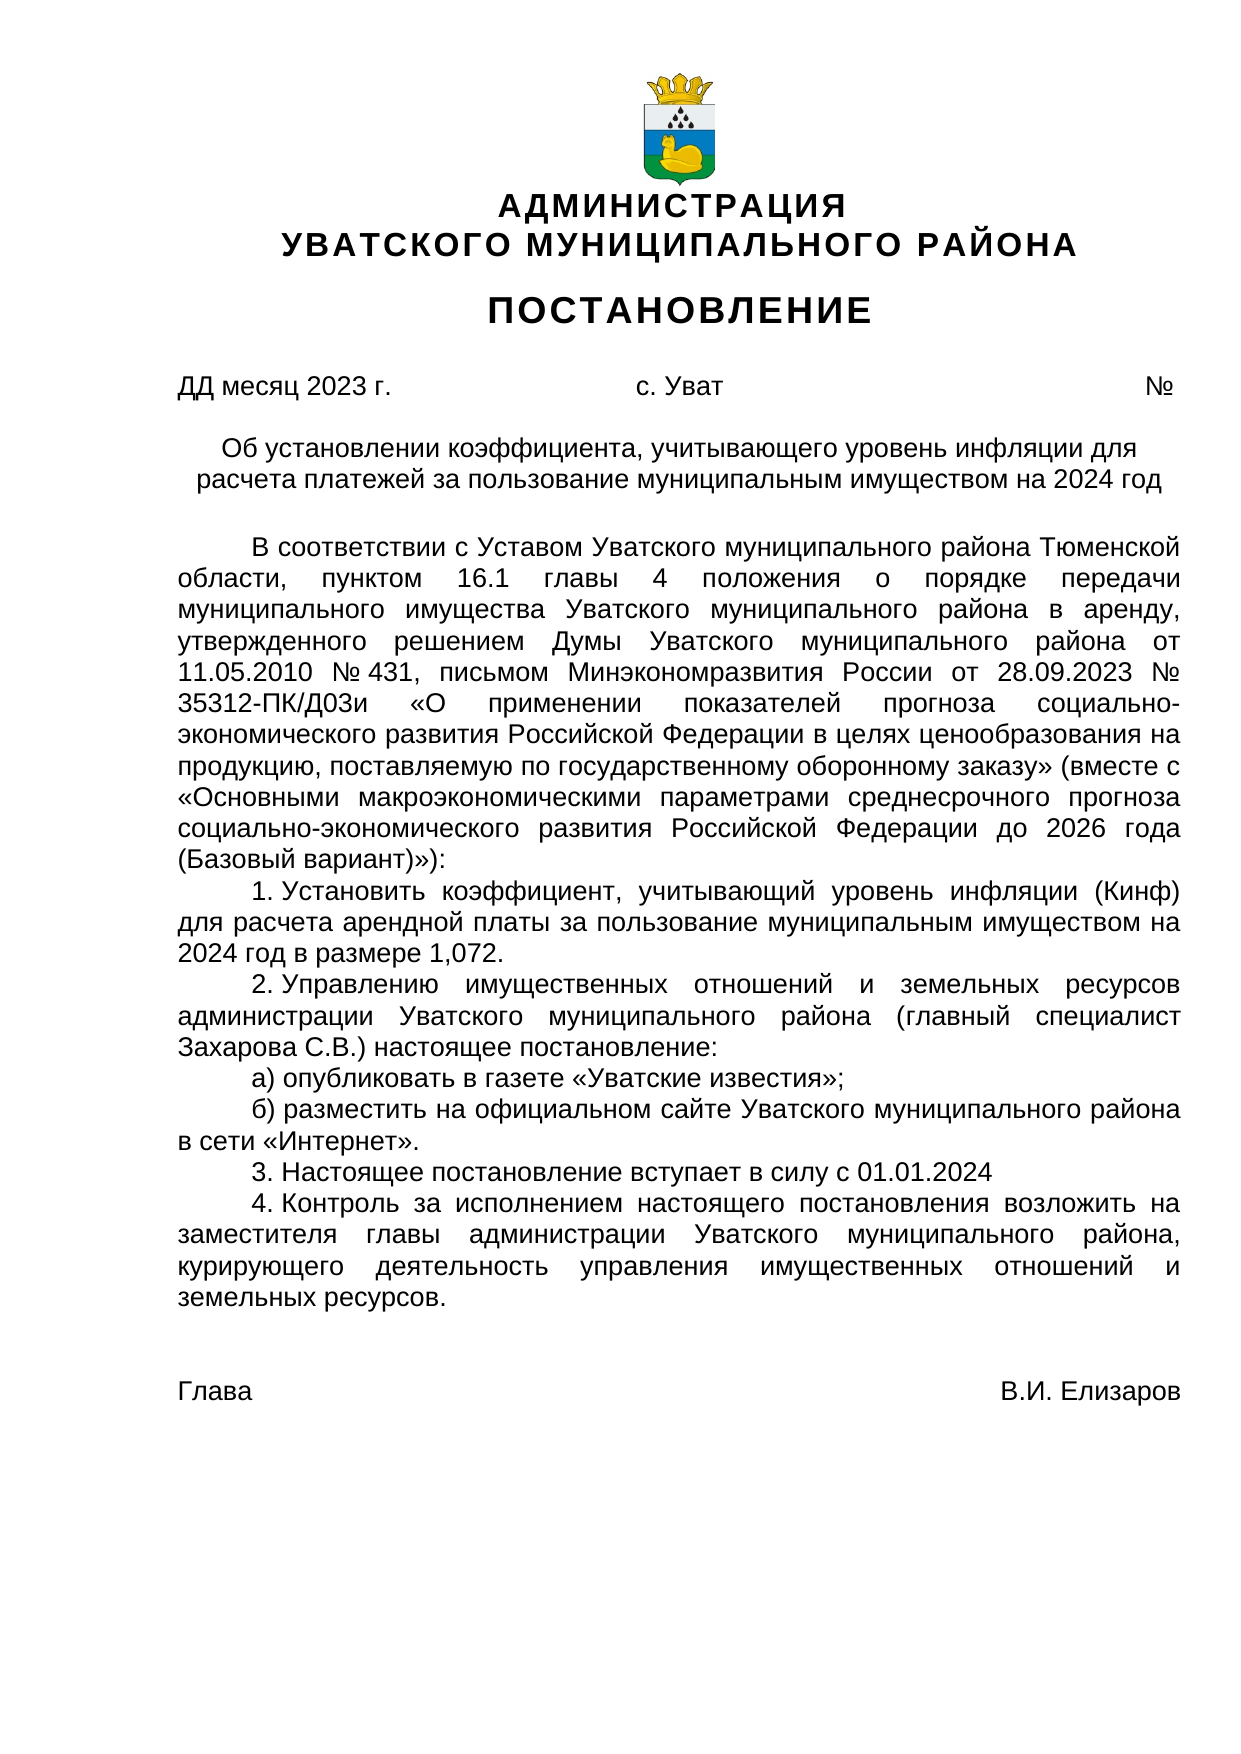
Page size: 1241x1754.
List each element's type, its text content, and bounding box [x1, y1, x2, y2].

text Постановление [177, 288, 1181, 331]
text 1. Установить коэффициент, учитывающий уровень инфляции (Кинф) для расчета арендной платы за пользование муниципальным имуществом на 2024 год в размере 1,072. [177, 874, 1181, 968]
picture [708, 141, 715, 153]
text а) опубликовать в газете «Уватские известия»; [177, 1062, 1181, 1093]
text Глава В.И. Елизаров [177, 1374, 1181, 1406]
text Об установлении коэффициента, учитывающего уровень инфляции для расчета платежей за пользование муниципальным имуществом на 2024 год [177, 432, 1181, 495]
text Администрация Уватского муниципального района [177, 186, 1181, 263]
text 3. Настоящее постановление вступает в силу с 01.01.2024 [177, 1156, 1181, 1187]
text ДД месяц 2023 г. с. Уват № [177, 370, 1181, 401]
text В соответствии с Уставом Уватского муниципального района Тюменской области, пунктом 16.1 главы 4 положения о порядке передачи муниципального имущества Уватского муниципального района в аренду, утвержденного решением Думы Уватского муниципального района от 11.05.2010 № 431, письмом Минэкономразвития России от 28.09.2023 № 35312-ПК/Д03и «О применении показателей прогноза социально-экономического развития Российской Федерации в целях ценообразования на продукцию, поставляемую по государственному оборонному заказу» (вместе с «Основными макроэкономическими параметрами среднесрочного прогноза социально-экономического развития Российской Федерации до 2026 года (Базовый вариант)»): [177, 531, 1181, 874]
text 4. Контроль за исполнением настоящего постановления возложить на заместителя главы администрации Уватского муниципального района, курирующего деятельность управления имущественных отношений и земельных ресурсов. [177, 1187, 1181, 1312]
text б) разместить на официальном сайте Уватского муниципального района в сети «Интернет». [177, 1093, 1181, 1156]
picture [643, 73, 715, 187]
text 2. Управлению имущественных отношений и земельных ресурсов администрации Уватского муниципального района (главный специалист Захарова С.В.) настоящее постановление: [177, 968, 1181, 1062]
